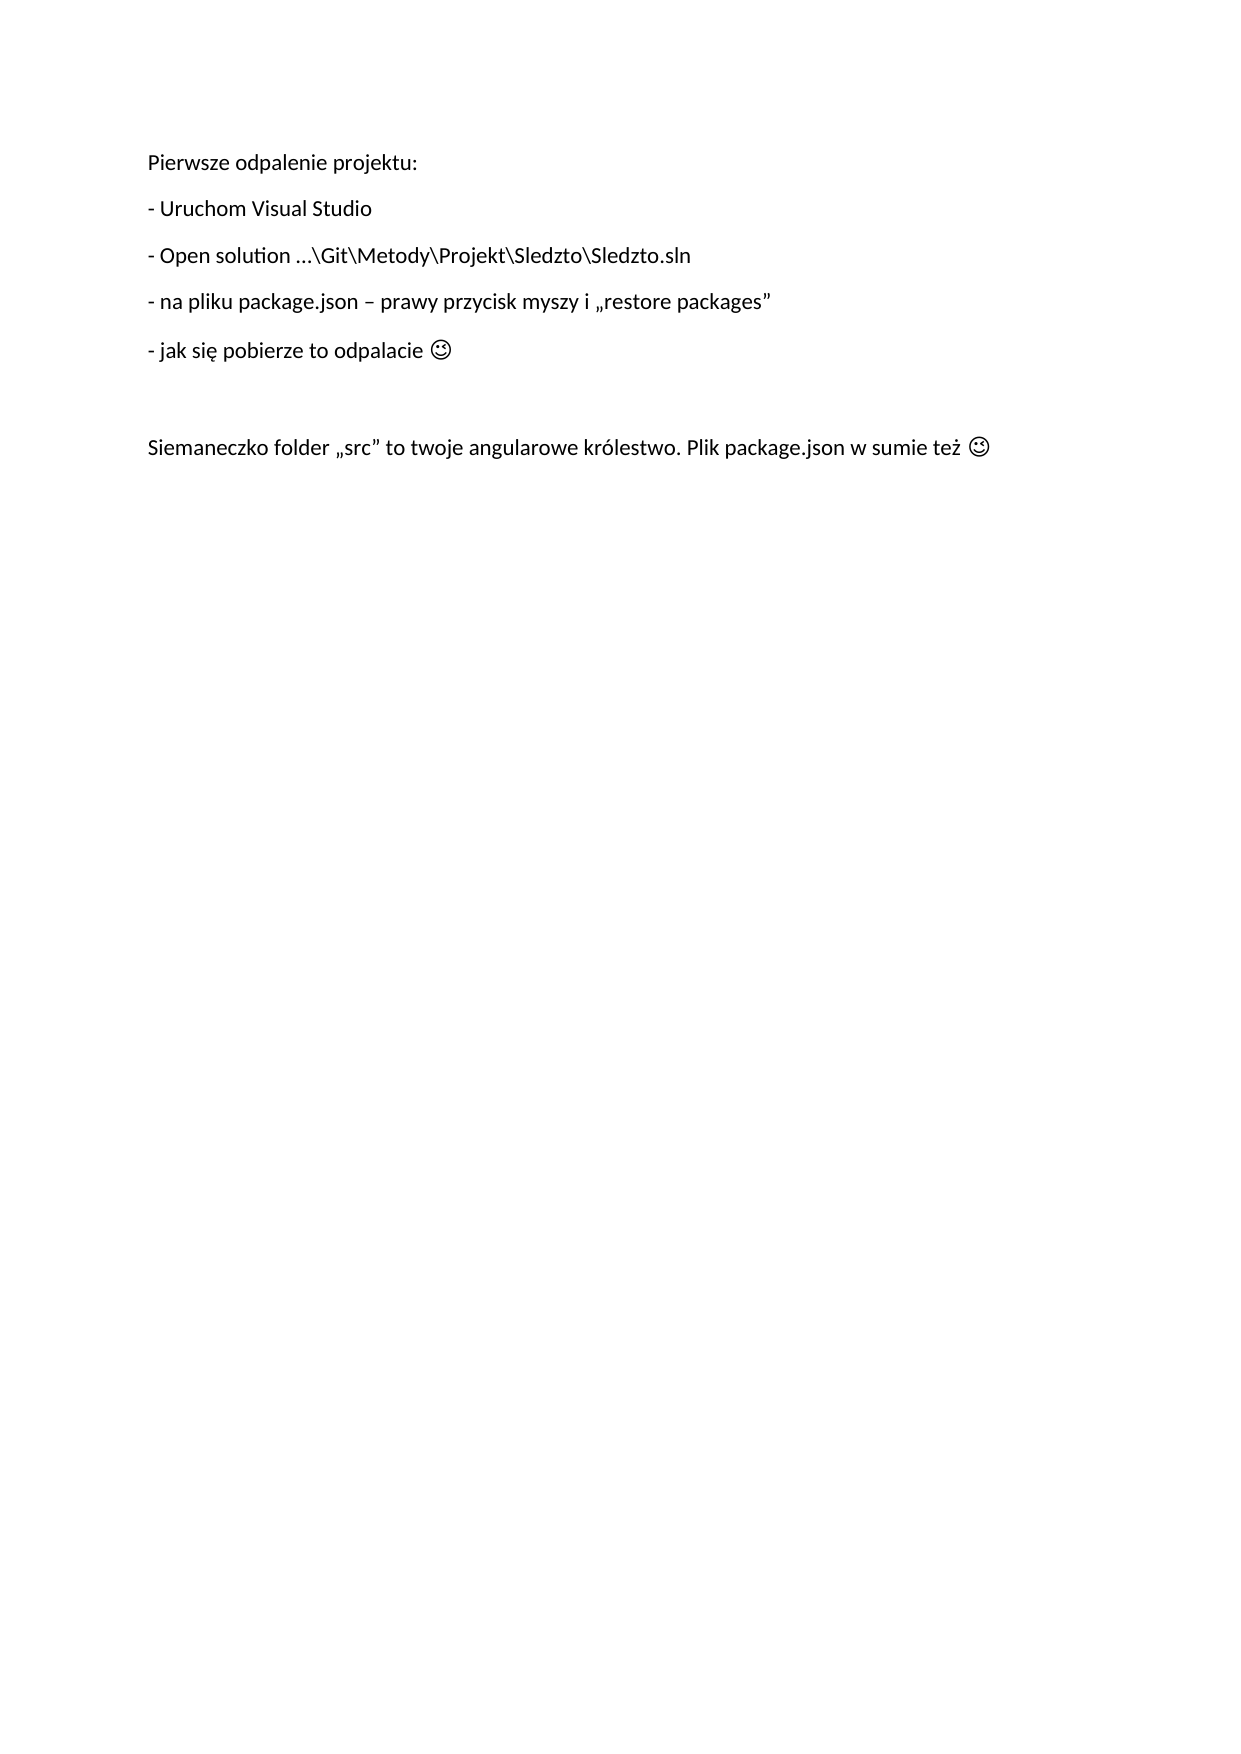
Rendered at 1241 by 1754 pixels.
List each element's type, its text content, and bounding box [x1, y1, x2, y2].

text - Uruchom Visual Studio [148, 194, 1093, 222]
text - na pliku package.json – prawy przycisk myszy i „restore packages” [148, 287, 1093, 315]
text - Open solution …\Git\Metody\Projekt\Sledzto\Sledzto.sln [148, 241, 1093, 269]
text Siemaneczko folder „src” to twoje angularowe królestwo. Plik package.json w sumie też 😉 [148, 431, 1093, 462]
text Pierwsze odpalenie projektu: [148, 148, 1093, 176]
text - jak się pobierze to odpalacie 😉 [148, 334, 1093, 365]
